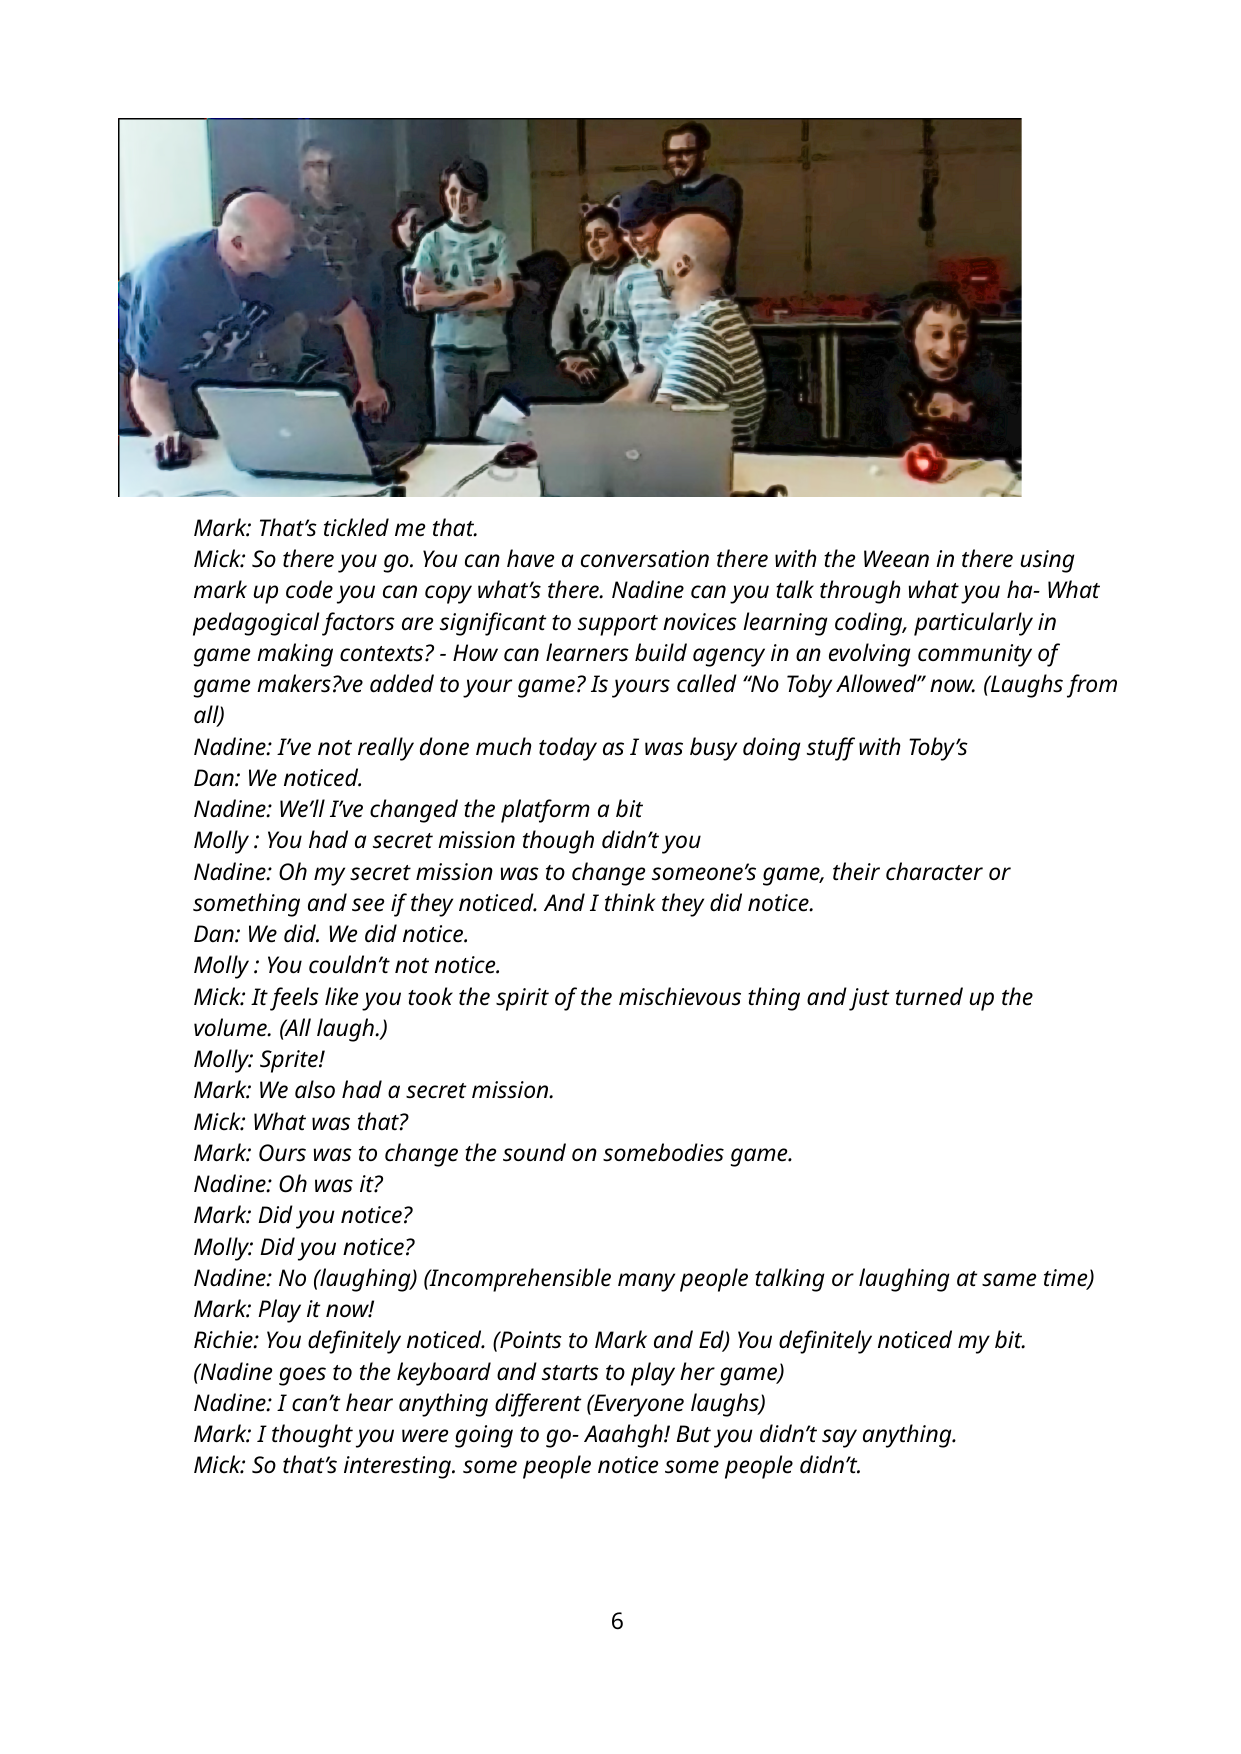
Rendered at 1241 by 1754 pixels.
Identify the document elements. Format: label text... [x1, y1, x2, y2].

text Mark: Play it now! [193, 1293, 1122, 1324]
text Mark: I thought you were going to go- Aaahgh! But you didn’t say anything. [193, 1418, 1122, 1449]
text Mick: It feels like you took the spirit of the mischievous thing and just turned up the volume. (All laugh.) [193, 981, 1122, 1043]
text Mark: Ours was to change the sound on somebodies game. [193, 1137, 1122, 1168]
text Molly : You had a secret mission though didn’t you [193, 824, 1122, 856]
text Richie: You definitely noticed. (Points to Mark and Ed) You definitely noticed my bit. [193, 1324, 1122, 1356]
text Mick: So that’s interesting. some people notice some people didn’t. [193, 1449, 1122, 1481]
text Molly: Did you notice? [193, 1231, 1122, 1262]
text Mick: So there you go. You can have a conversation there with the Weean in there using mark up code you can copy what’s there. Nadine can you talk through what you ha- What pedagogical factors are significant to support novices learning coding, particularly in game making contexts? - How can learners build agency in an evolving community of game makers?ve added to your game? Is yours called “No Toby Allowed” now. (Laughs from all) [193, 543, 1122, 731]
text Mick: What was that? [193, 1106, 1122, 1137]
text (Nadine goes to the keyboard and starts to play her game) [193, 1356, 1122, 1387]
text Nadine: We’ll I’ve changed the platform a bit [193, 793, 1122, 824]
text Nadine: Oh was it? [193, 1168, 1122, 1199]
text Mark: We also had a secret mission. [193, 1074, 1122, 1106]
text Nadine: No (laughing) (Incomprehensible many people talking or laughing at same time) [193, 1262, 1122, 1293]
text Molly: Sprite! [193, 1043, 1122, 1074]
text Nadine: Oh my secret mission was to change someone’s game, their character or something and see if they noticed. And I think they did notice. [193, 856, 1122, 918]
text Dan: We noticed. [193, 762, 1122, 793]
text Dan: We did. We did notice. [193, 918, 1122, 949]
text Nadine: I can’t hear anything different (Everyone laughs) [193, 1387, 1122, 1418]
picture [118, 118, 1022, 497]
text Mark: Did you notice? [193, 1199, 1122, 1231]
text Molly : You couldn’t not notice. [193, 949, 1122, 981]
text Nadine: I’ve not really done much today as I was busy doing stuff with Toby’s [193, 731, 1122, 762]
text Mark: That’s tickled me that. [193, 512, 1122, 543]
